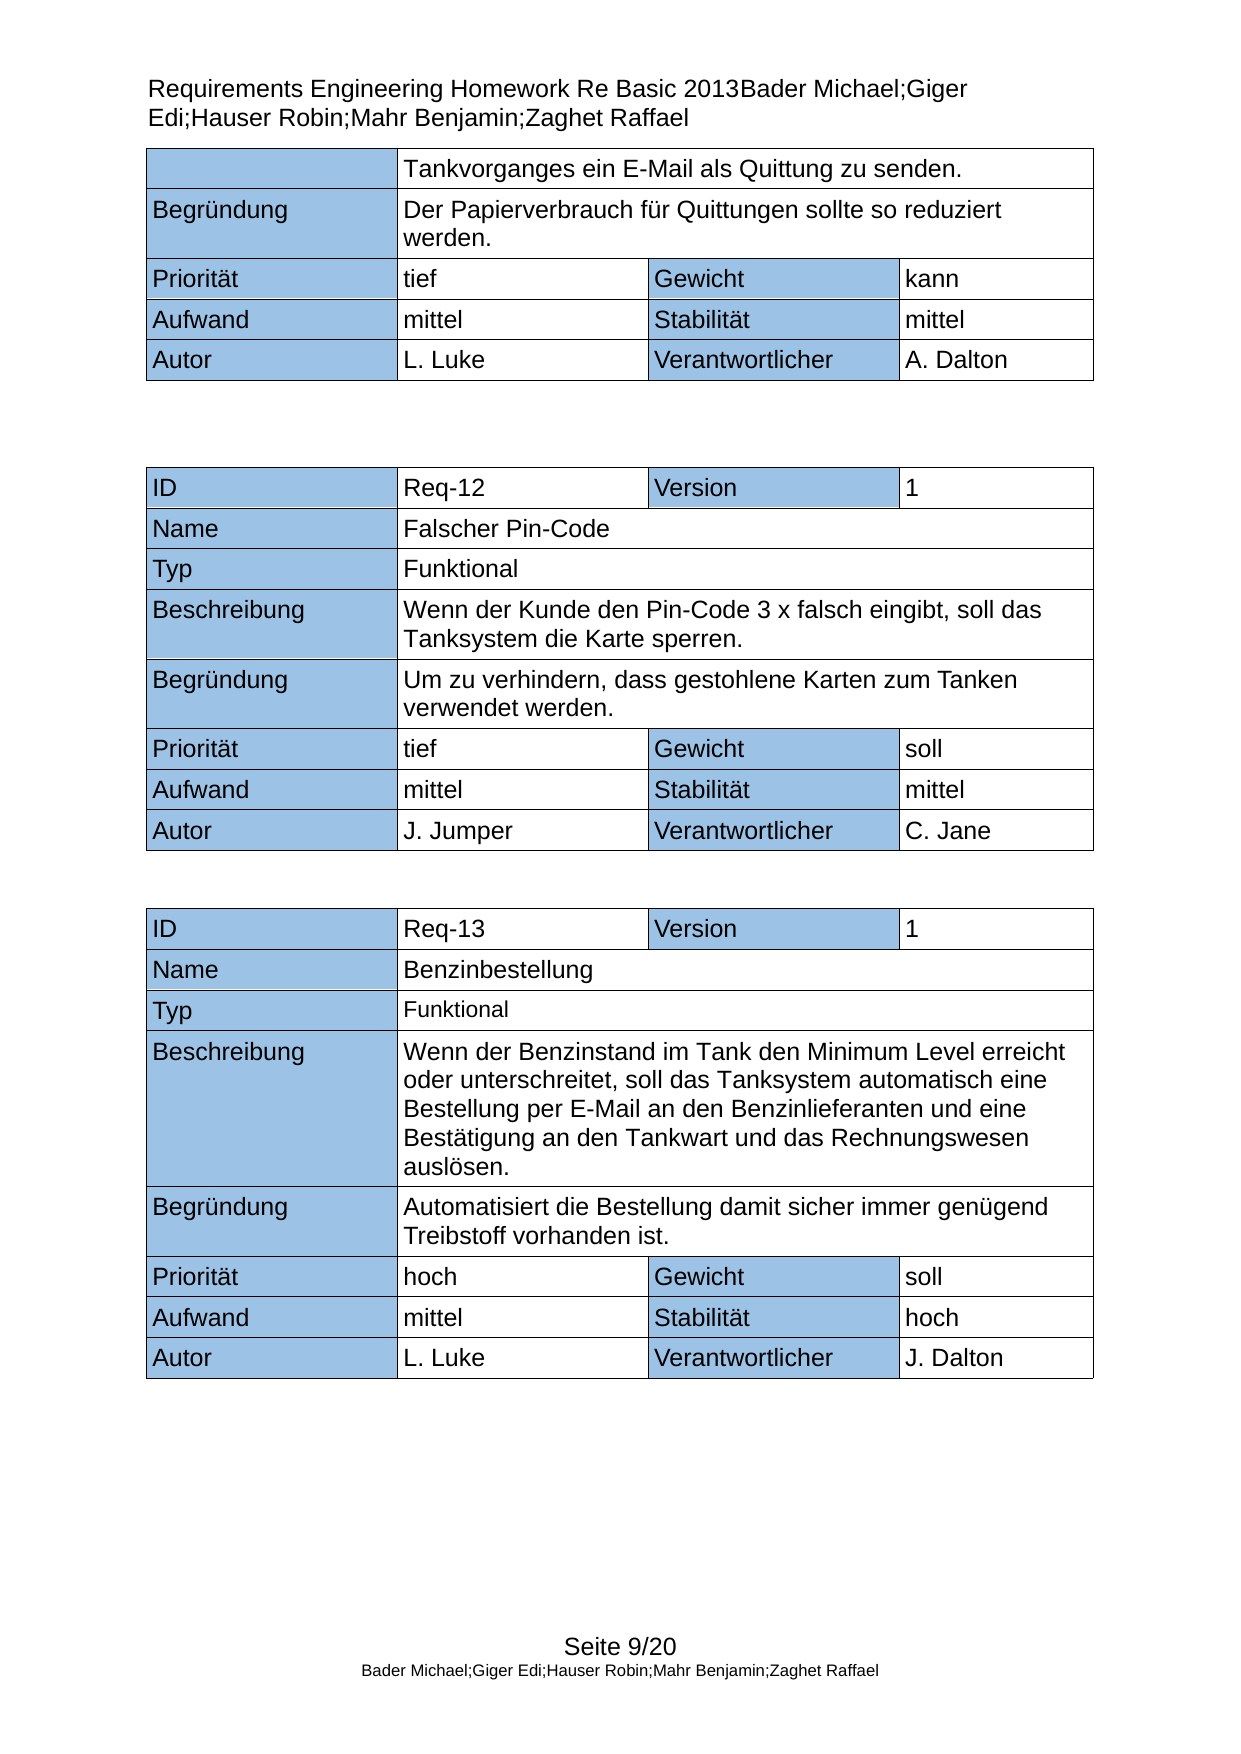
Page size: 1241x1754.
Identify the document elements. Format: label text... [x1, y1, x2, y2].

table_cell Aufwand [147, 300, 397, 339]
table_cell tief [398, 729, 648, 769]
table_cell Wenn der Kunde den Pin-Code 3 x falsch eingibt, soll das Tanksystem die Karte sperren. [398, 590, 1093, 658]
table_header 1 [900, 909, 1093, 949]
table_cell Typ [147, 549, 397, 589]
table_header Req-12 [398, 468, 648, 507]
table_cell Wenn der Benzinstand im Tank den Minimum Level erreicht oder unterschreitet, soll das Tanksystem automatisch eine Bestellung per E-Mail an den Benzinlieferanten und eine Bestätigung an den Tankwart und das Rechnungswesen auslösen. [398, 1031, 1093, 1186]
table_cell Funktional [398, 991, 1093, 1030]
table_cell Falscher Pin-Code [398, 509, 1093, 548]
table_cell hoch [398, 1257, 648, 1296]
table_cell hoch [900, 1297, 1093, 1337]
table_cell Autor [147, 340, 397, 380]
table_cell Priorität [147, 729, 397, 769]
table_cell C. Jane [900, 810, 1093, 850]
table_cell Name [147, 950, 397, 989]
table_header Version [649, 468, 899, 507]
table_cell mittel [398, 1297, 648, 1337]
table_cell soll [900, 729, 1093, 769]
table_cell Stabilität [649, 770, 899, 809]
table_cell soll [900, 1257, 1093, 1296]
table_cell Priorität [147, 1257, 397, 1296]
table_cell Begründung [147, 660, 397, 728]
table_cell Beschreibung [147, 590, 397, 658]
table_cell Gewicht [649, 259, 899, 298]
table_cell L. Luke [398, 1338, 648, 1378]
table_cell Tankvorganges ein E-Mail als Quittung zu senden. [398, 149, 1093, 188]
table_cell mittel [398, 300, 648, 339]
table_cell tief [398, 259, 648, 298]
table_cell mittel [900, 300, 1093, 339]
table_cell Aufwand [147, 1297, 397, 1337]
table_cell Priorität [147, 259, 397, 298]
table_cell mittel [900, 770, 1093, 809]
table_cell Autor [147, 1338, 397, 1378]
table_cell Benzinbestellung [398, 950, 1093, 989]
table_cell Der Papierverbrauch für Quittungen sollte so reduziert werden. [398, 189, 1093, 258]
table_cell mittel [398, 770, 648, 809]
table_cell Um zu verhindern, dass gestohlene Karten zum Tanken verwendet werden. [398, 660, 1093, 728]
table_cell Aufwand [147, 770, 397, 809]
table_cell J. Dalton [900, 1338, 1093, 1378]
table_cell Gewicht [649, 729, 899, 769]
table_header Req-13 [398, 909, 648, 949]
table_cell L. Luke [398, 340, 648, 380]
table_cell Funktional [398, 549, 1093, 589]
table_header ID [147, 468, 397, 507]
table_cell Automatisiert die Bestellung damit sicher immer genügend Treibstoff vorhanden ist. [398, 1187, 1093, 1256]
table_header Version [649, 909, 899, 949]
table_cell Begründung [147, 189, 397, 258]
table_cell Verantwortlicher [649, 340, 899, 380]
table_cell Verantwortlicher [649, 1338, 899, 1378]
table_cell Begründung [147, 1187, 397, 1256]
table_cell Beschreibung [147, 1031, 397, 1186]
table_cell Stabilität [649, 300, 899, 339]
table_cell kann [900, 259, 1093, 298]
table_cell A. Dalton [900, 340, 1093, 380]
table_cell Gewicht [649, 1257, 899, 1296]
table_cell Verantwortlicher [649, 810, 899, 850]
table_cell J. Jumper [398, 810, 648, 850]
table_cell Autor [147, 810, 397, 850]
table_cell Name [147, 509, 397, 548]
table_cell [147, 149, 397, 188]
table_cell Typ [147, 991, 397, 1030]
table_header 1 [900, 468, 1093, 507]
table_header ID [147, 909, 397, 949]
table_cell Stabilität [649, 1297, 899, 1337]
